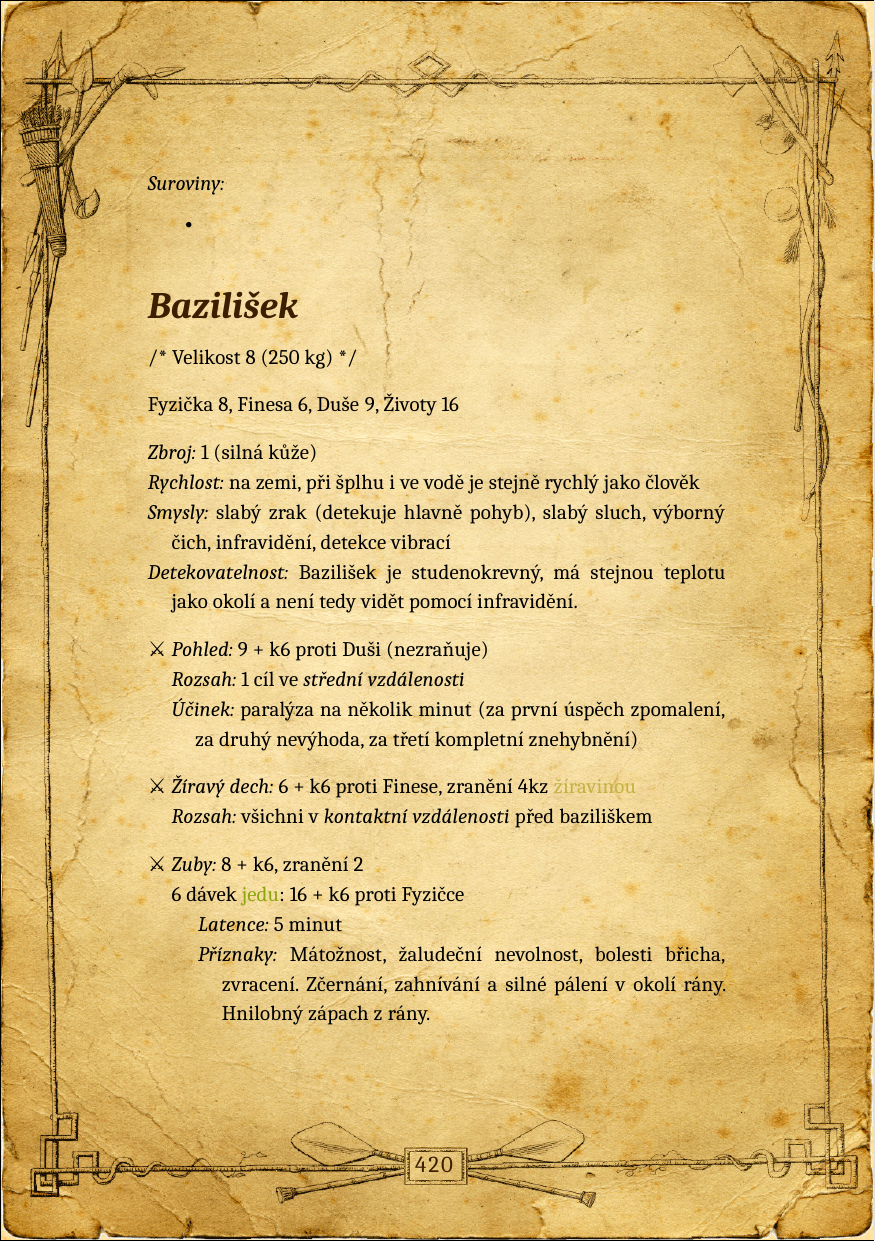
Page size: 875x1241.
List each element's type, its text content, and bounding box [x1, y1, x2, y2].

text ⚔ Zuby: 8 + k6, zranění 2 [148, 853, 726, 877]
picture [1, 1, 874, 1240]
text Latence: 5 minut [198, 912, 726, 936]
text ⚔ Pohled: 9 + k6 proti Duši (nezraňuje) [148, 638, 726, 662]
text Rozsah: 1 cíl ve střední vzdálenosti [171, 668, 726, 692]
text /* Velikost 8 (250 kg) */ [148, 346, 726, 369]
text Smysly: slabý zrak (detekuje hlavně pohyb), slabý sluch, výborný čich, infravidění, detekce vibrací [148, 501, 726, 554]
subtitle Bazilišek [148, 285, 726, 328]
text Příznaky: Mátožnost, žaludeční nevolnost, bolesti břicha, zvracení. Zčernání, zahnívání a⁠ silné pálení v⁠ okolí rány. Hnilobný zápach z⁠ rány. [198, 942, 726, 1026]
text Detekovatelnost: Bazilišek je studenokrevný, má stejnou teplotu jako okolí a⁠ není tedy vidět pomocí infravidění. [148, 560, 726, 614]
text Zbroj: 1 (silná kůže) [148, 441, 726, 465]
text Rozsah: všichni v⁠ kontaktní vzdálenosti před baziliškem [171, 805, 726, 829]
text Suroviny: [148, 172, 726, 196]
text ⚔ Žíravý dech: 6 + k6 proti Finese, zranění 4kz žíravinou [148, 775, 726, 799]
text Rychlost: na zemi, při šplhu i⁠ ve vodě je stejně rychlý jako člověk [148, 471, 726, 494]
text Účinek: paralýza na několik minut (za první úspěch zpomalení, za druhý nevýhoda, za třetí kompletní znehybnění) [171, 698, 726, 751]
text 6 dávek jedu: 16 + k6 proti Fyzičce [171, 882, 726, 906]
text Fyzička 8, Finesa 6, Duše 9, Životy 16 [148, 393, 726, 417]
